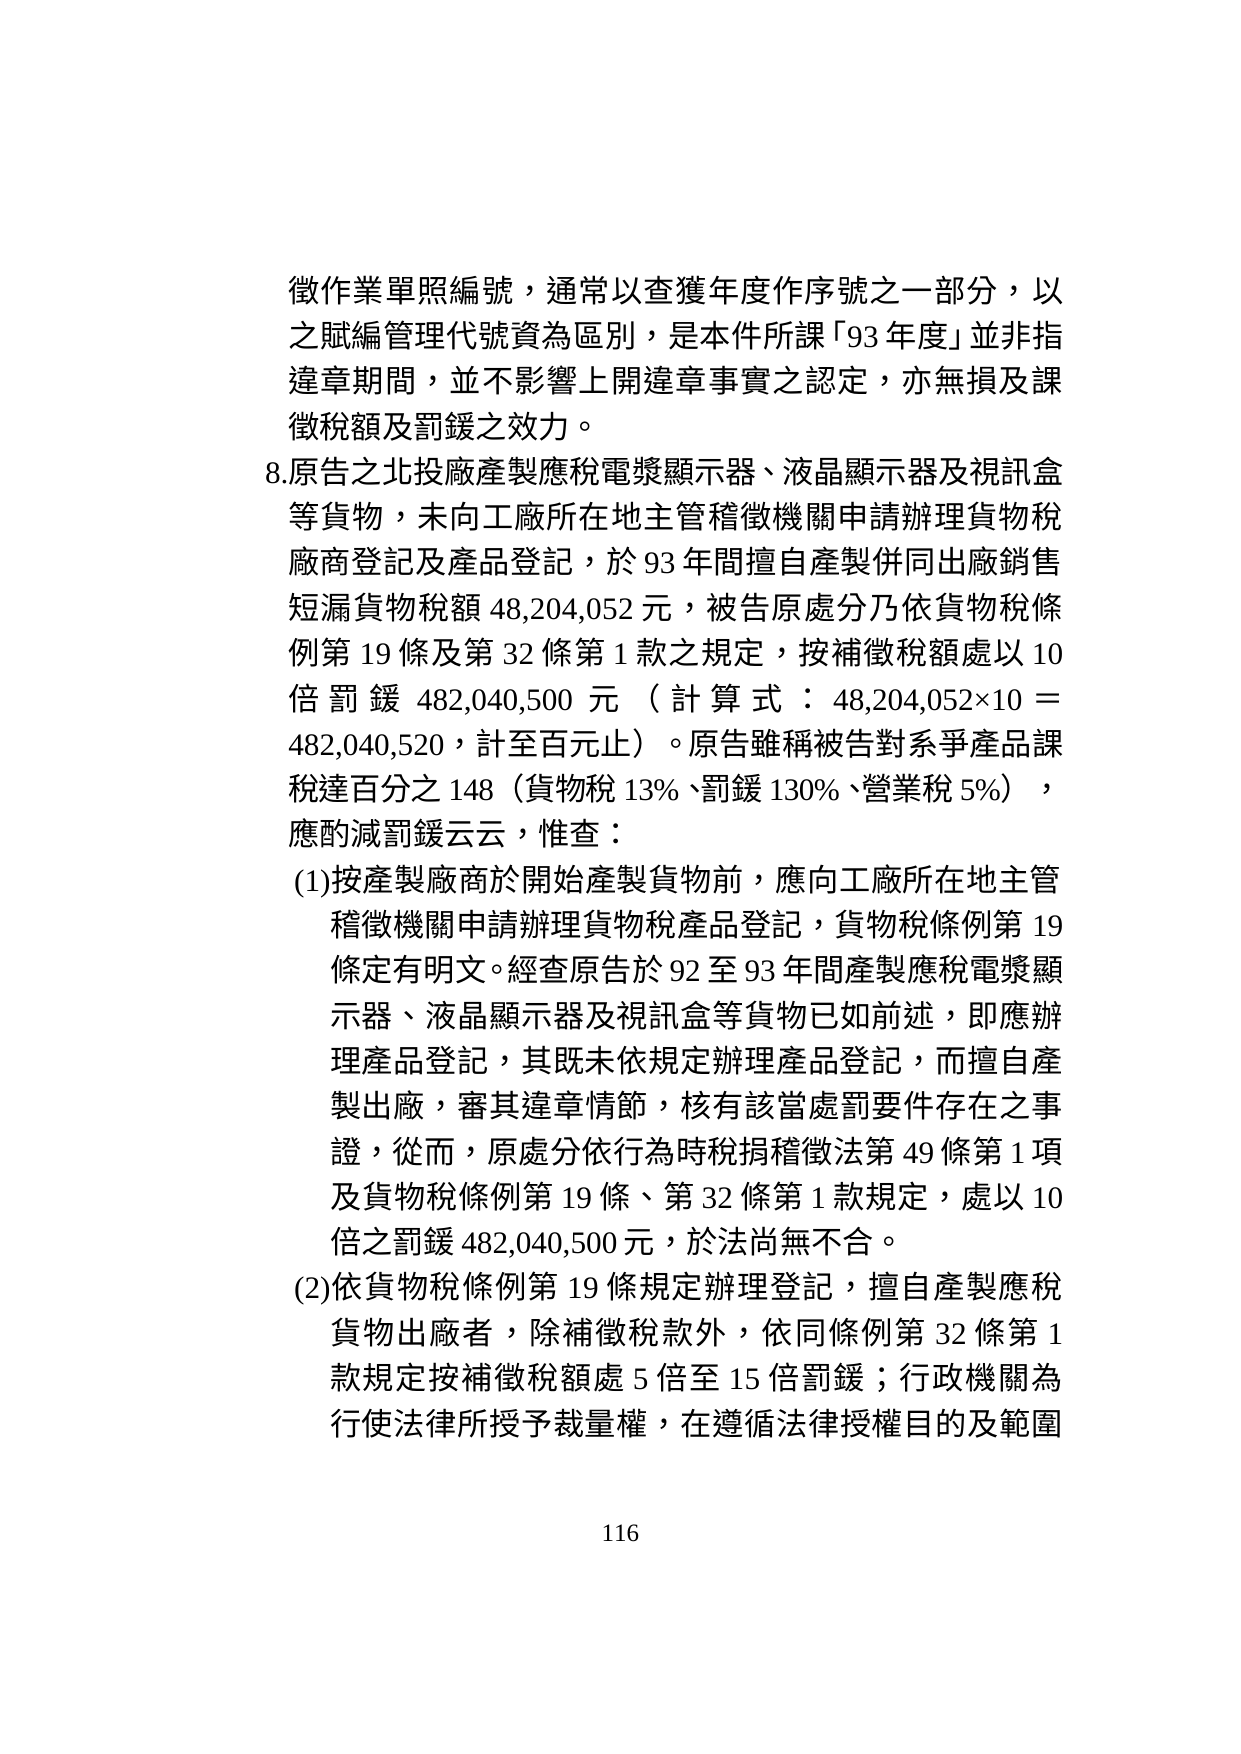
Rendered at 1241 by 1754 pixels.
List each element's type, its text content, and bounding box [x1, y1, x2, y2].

text 徵作業單照編號，通常以查獲年度作序號之一部分，以之賦編管理代號資為區別，是本件所課「93年度」並非指違章期間，並不影響上開違章事實之認定，亦無損及課徵稅額及罰鍰之效力。 [265, 266, 1063, 447]
text (2)依貨物稅條例第19條規定辦理登記，擅自產製應稅貨物出廠者，除補徵稅款外，依同條例第32條第1款規定按補徵稅額處5倍至15倍罰鍰；行政機關為行使法律所授予裁量權，在遵循法律授權目的及範圍 [294, 1263, 1063, 1444]
text (1)按產製廠商於開始產製貨物前，應向工廠所在地主管稽徵機關申請辦理貨物稅產品登記，貨物稅條例第19條定有明文。經查原告於92至93年間產製應稅電漿顯示器、液晶顯示器及視訊盒等貨物已如前述，即應辦理產品登記，其既未依規定辦理產品登記，而擅自產製出廠，審其違章情節，核有該當處罰要件存在之事證，從而，原處分依行為時稅捐稽徵法第49條第1項及貨物稅條例第19條、第32條第1款規定，處以10倍之罰鍰482,040,500元，於法尚無不合。 [294, 855, 1063, 1263]
text 8.原告之北投廠產製應稅電漿顯示器、液晶顯示器及視訊盒等貨物，未向工廠所在地主管稽徵機關申請辦理貨物稅廠商登記及產品登記，於93年間擅自產製併同出廠銷售，短漏貨物稅額48,204,052元，被告原處分乃依貨物稅條例第19條及第32條第1款之規定，按補徵稅額處以10倍罰鍰482,040,500元（計算式：48,204,052×10＝482,040,520，計至百元止）。原告雖稱被告對系爭產品課稅達百分之148（貨物稅13%、罰鍰130%、營業稅5%），應酌減罰鍰云云，惟查： [265, 447, 1063, 855]
